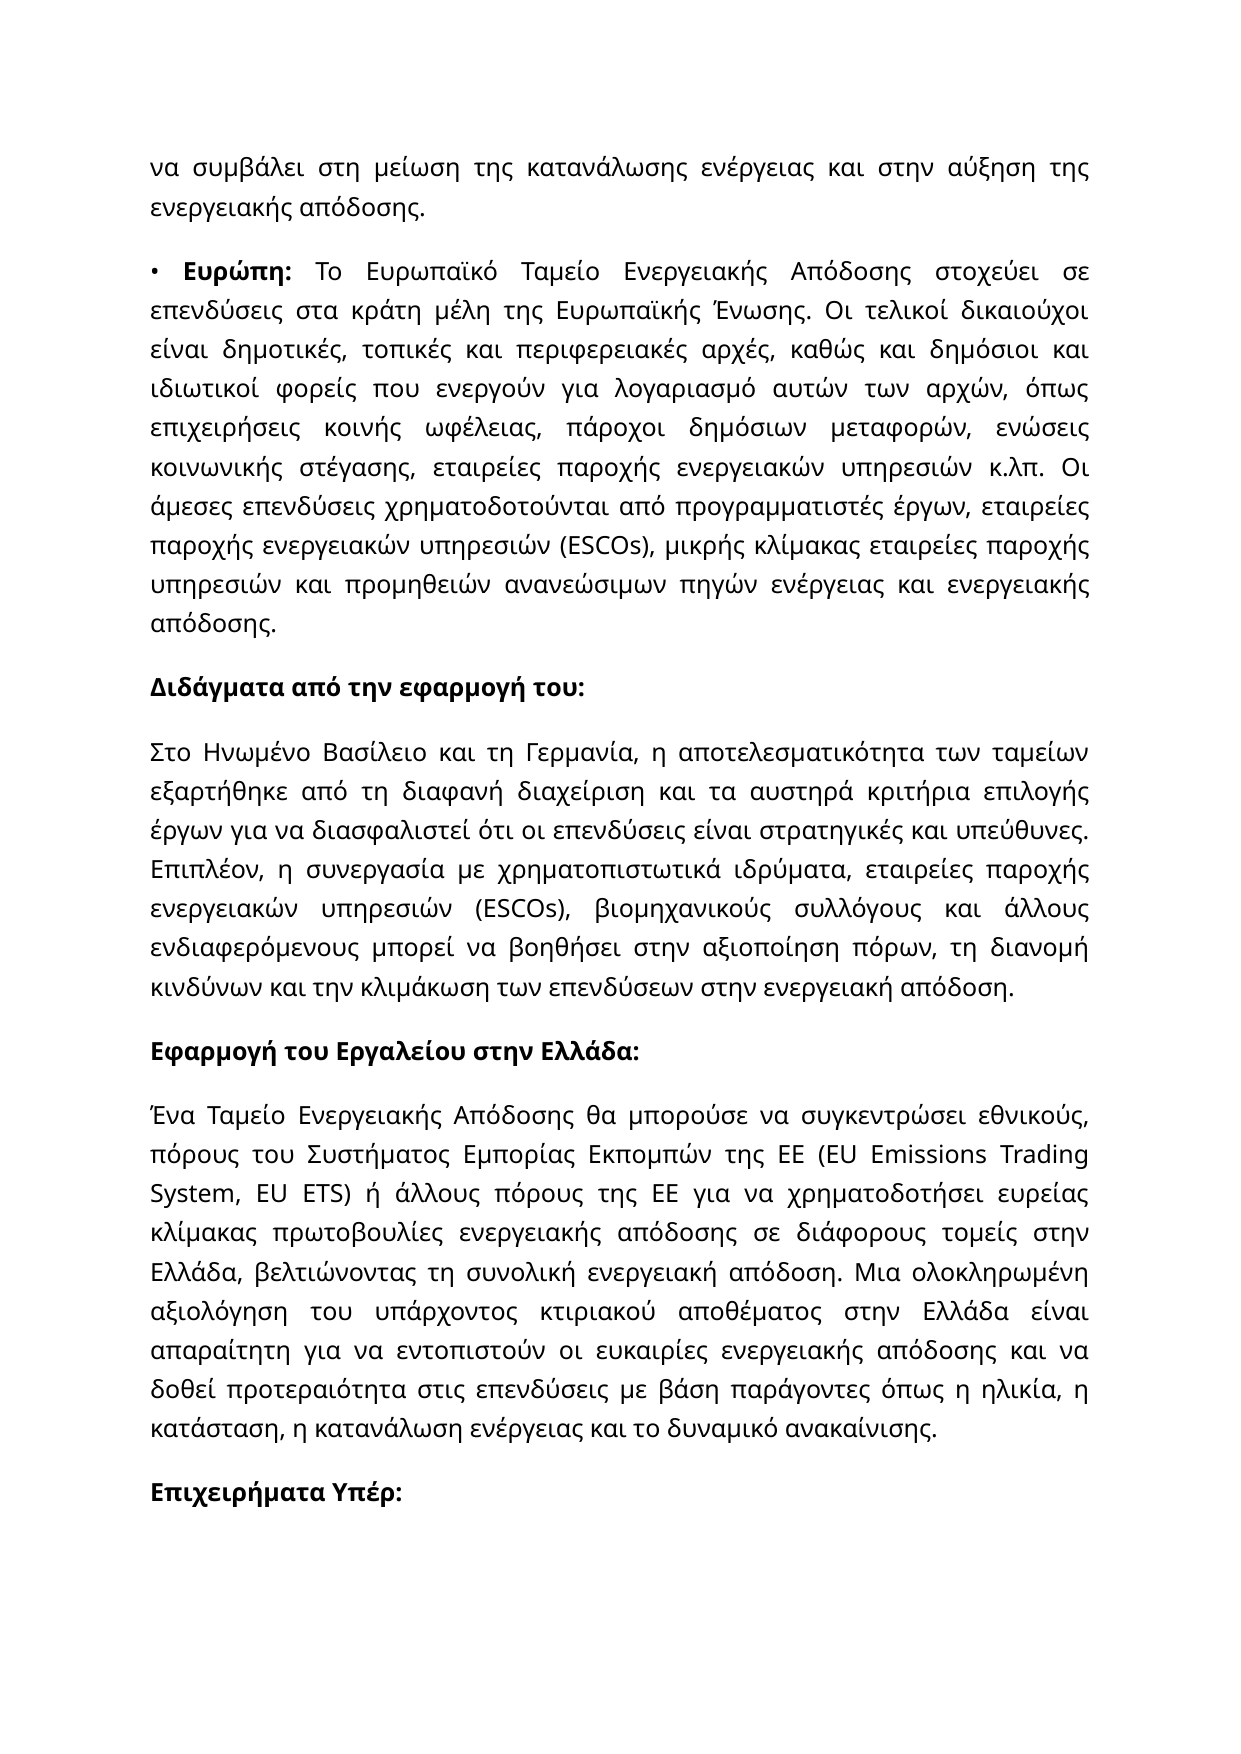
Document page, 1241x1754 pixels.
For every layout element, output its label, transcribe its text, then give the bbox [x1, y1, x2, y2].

text Στο Ηνωμένο Βασίλειο και τη Γερμανία, η αποτελεσματικότητα των ταμείων εξαρτήθηκε από τη διαφανή διαχείριση και τα αυστηρά κριτήρια επιλογής έργων για να διασφαλιστεί ότι οι επενδύσεις είναι στρατηγικές και υπεύθυνες. Επιπλέον, η συνεργασία με χρηματοπιστωτικά ιδρύματα, εταιρείες παροχής ενεργειακών υπηρεσιών (ESCOs), βιομηχανικούς συλλόγους και άλλους ενδιαφερόμενους μπορεί να βοηθήσει στην αξιοποίηση πόρων, τη διανομή κινδύνων και την κλιμάκωση των επενδύσεων στην ενεργειακή απόδοση. [150, 734, 1090, 1003]
text Διδάγματα από την εφαρμογή του: [150, 670, 1090, 704]
text • Ευρώπη: Το Ευρωπαϊκό Ταμείο Ενεργειακής Απόδοσης στοχεύει σε επενδύσεις στα κράτη μέλη της Ευρωπαϊκής Ένωσης. Οι τελικοί δικαιούχοι είναι δημοτικές, τοπικές και περιφερειακές αρχές, καθώς και δημόσιοι και ιδιωτικοί φορείς που ενεργούν για λογαριασμό αυτών των αρχών, όπως επιχειρήσεις κοινής ωφέλειας, πάροχοι δημόσιων μεταφορών, ενώσεις κοινωνικής στέγασης, εταιρείες παροχής ενεργειακών υπηρεσιών κ.λπ. Οι άμεσες επενδύσεις χρηματοδοτούνται από προγραμματιστές έργων, εταιρείες παροχής ενεργειακών υπηρεσιών (ESCOs), μικρής κλίμακας εταιρείες παροχής υπηρεσιών και προμηθειών ανανεώσιμων πηγών ενέργειας και ενεργειακής απόδοσης. [150, 253, 1090, 640]
text Επιχειρήματα Υπέρ: [150, 1475, 1090, 1509]
text Ένα Ταμείο Ενεργειακής Απόδοσης θα μπορούσε να συγκεντρώσει εθνικούς, πόρους του Συστήματος Εμπορίας Εκπομπών της ΕΕ (EU Emissions Trading System, EU ETS) ή άλλους πόρους της ΕΕ για να χρηματοδοτήσει ευρείας κλίμακας πρωτοβουλίες ενεργειακής απόδοσης σε διάφορους τομείς στην Ελλάδα, βελτιώνοντας τη συνολική ενεργειακή απόδοση. Μια ολοκληρωμένη αξιολόγηση του υπάρχοντος κτιριακού αποθέματος στην Ελλάδα είναι απαραίτητη για να εντοπιστούν οι ευκαιρίες ενεργειακής απόδοσης και να δοθεί προτεραιότητα στις επενδύσεις με βάση παράγοντες όπως η ηλικία, η κατάσταση, η κατανάλωση ενέργειας και το δυναμικό ανακαίνισης. [150, 1097, 1090, 1445]
text να συμβάλει στη μείωση της κατανάλωσης ενέργειας και στην αύξηση της ενεργειακής απόδοσης. [150, 150, 1090, 223]
text Εφαρμογή του Εργαλείου στην Ελλάδα: [150, 1033, 1090, 1067]
